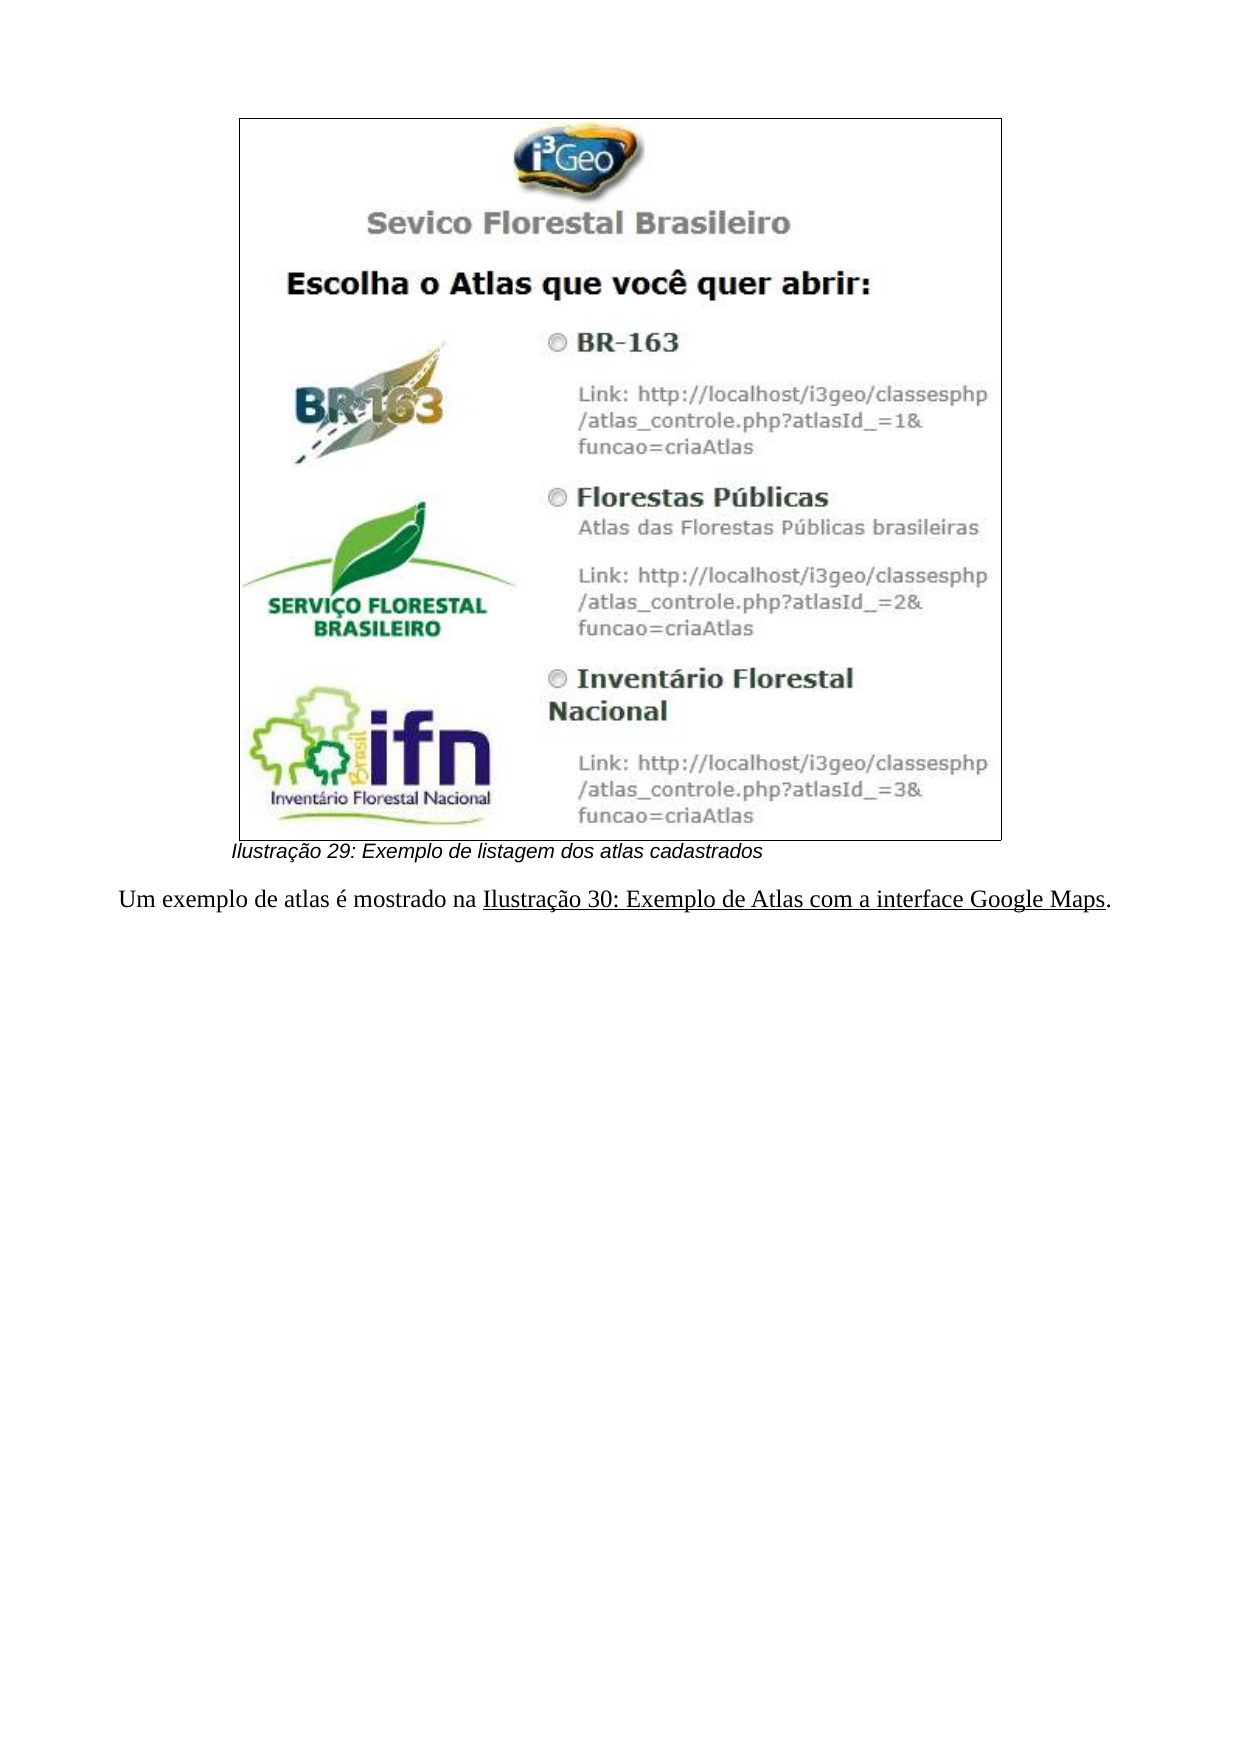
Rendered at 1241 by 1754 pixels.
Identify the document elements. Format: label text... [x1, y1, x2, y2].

text [240, 119, 1001, 840]
text Ilustração 29: Exemplo de listagem dos atlas cadastrados [231, 837, 1009, 863]
text Um exemplo de atlas é mostrado na Ilustração 30: Exemplo de Atlas com a interface Google Maps. [118, 837, 1122, 913]
picture [241, 121, 999, 837]
